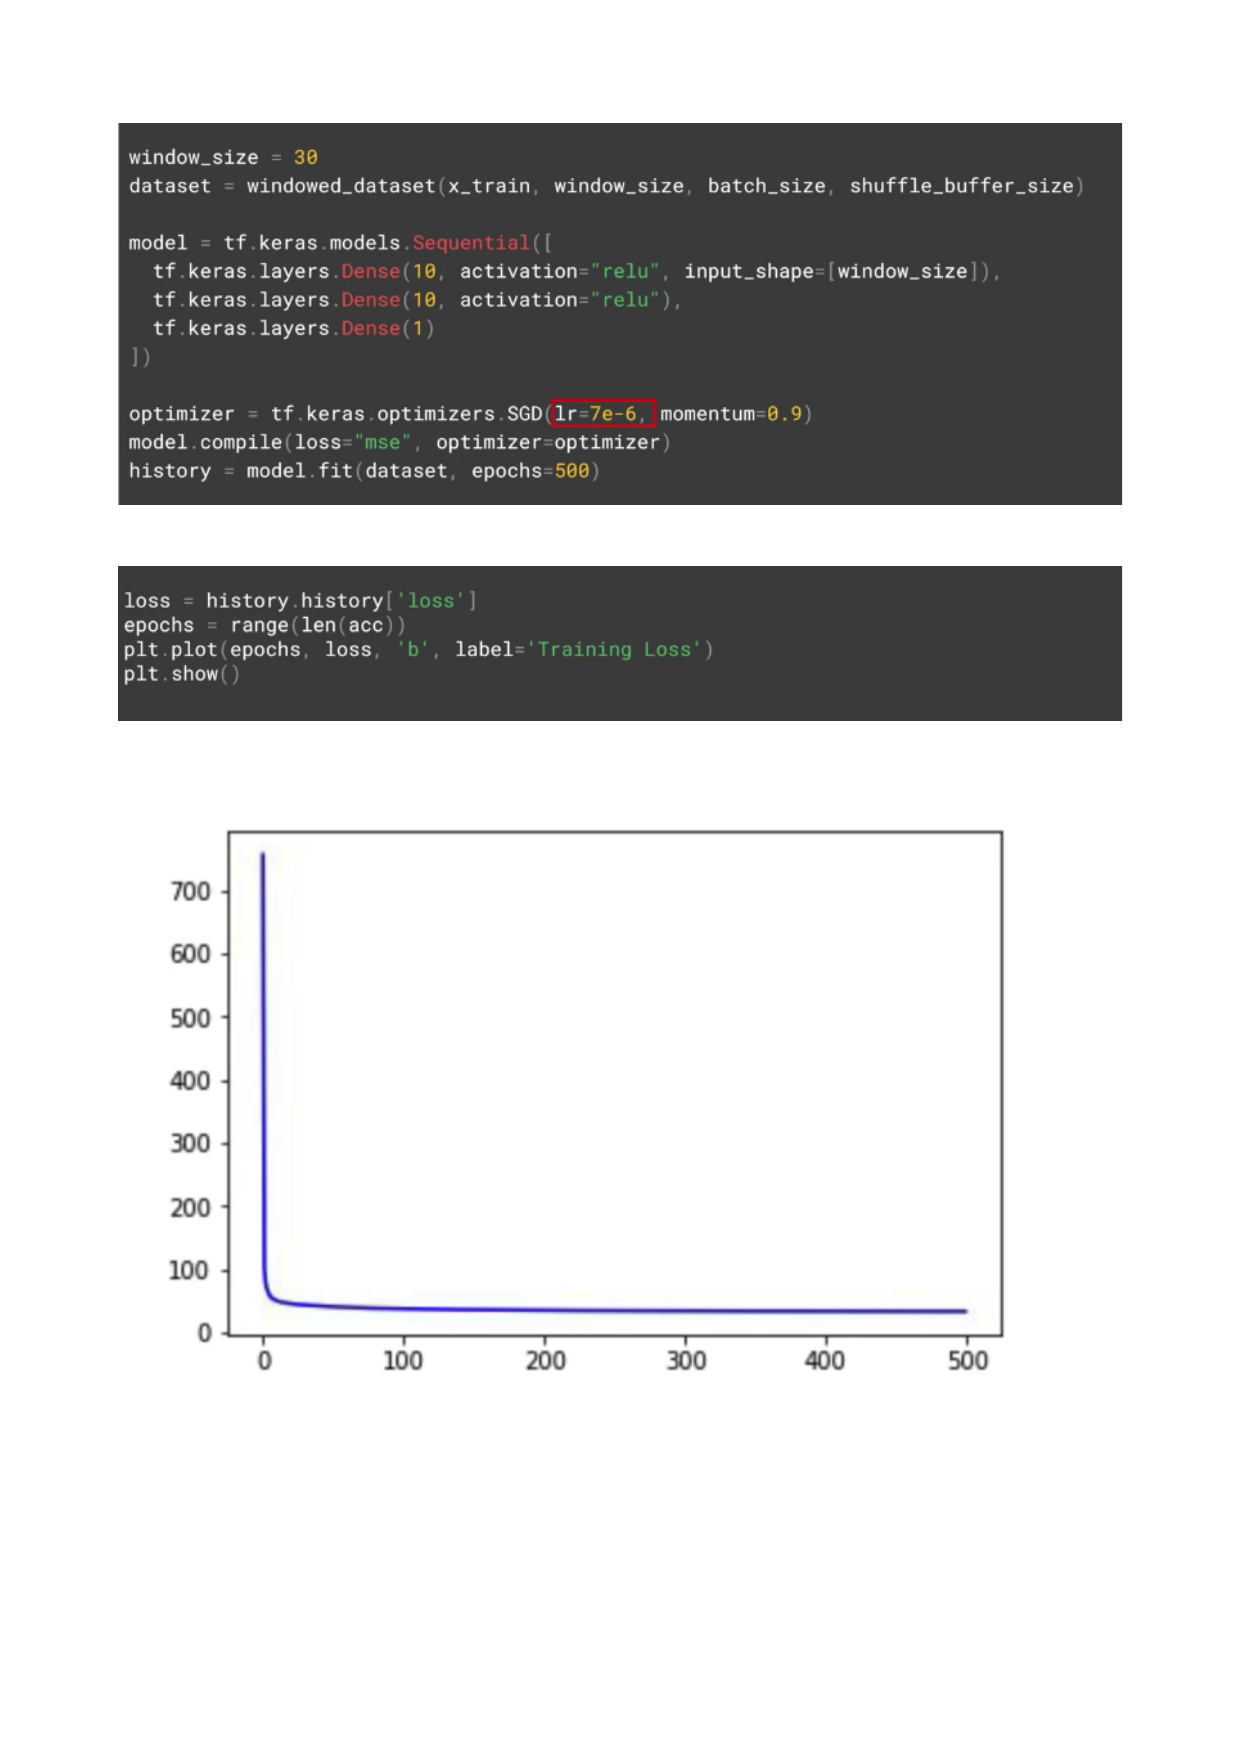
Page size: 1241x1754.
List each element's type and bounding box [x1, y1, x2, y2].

picture [118, 123, 1123, 505]
picture [118, 806, 1123, 1383]
picture [118, 566, 1123, 721]
